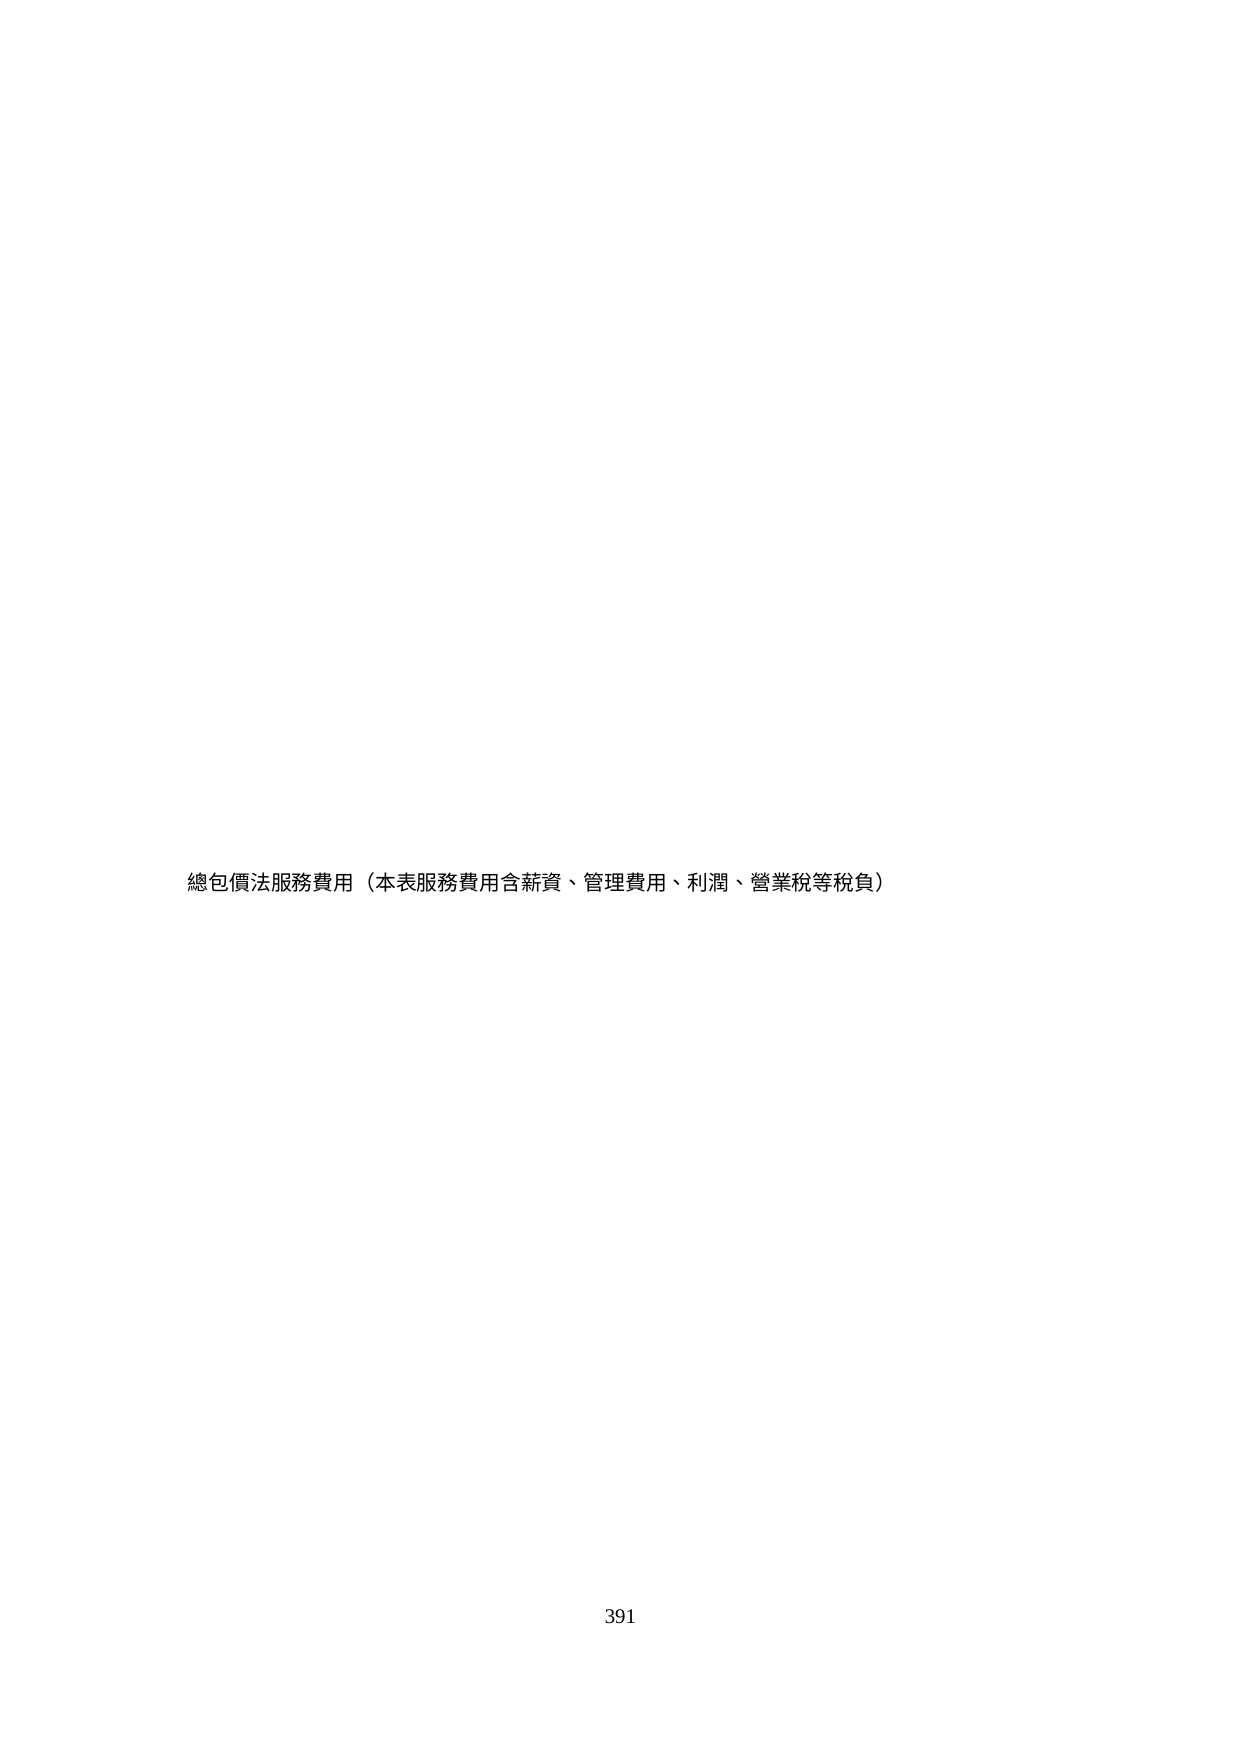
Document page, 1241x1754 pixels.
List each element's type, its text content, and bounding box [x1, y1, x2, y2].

text 總包價法服務費用（本表服務費用含薪資、管理費用、利潤、營業稅等稅負） [187, 839, 1053, 902]
